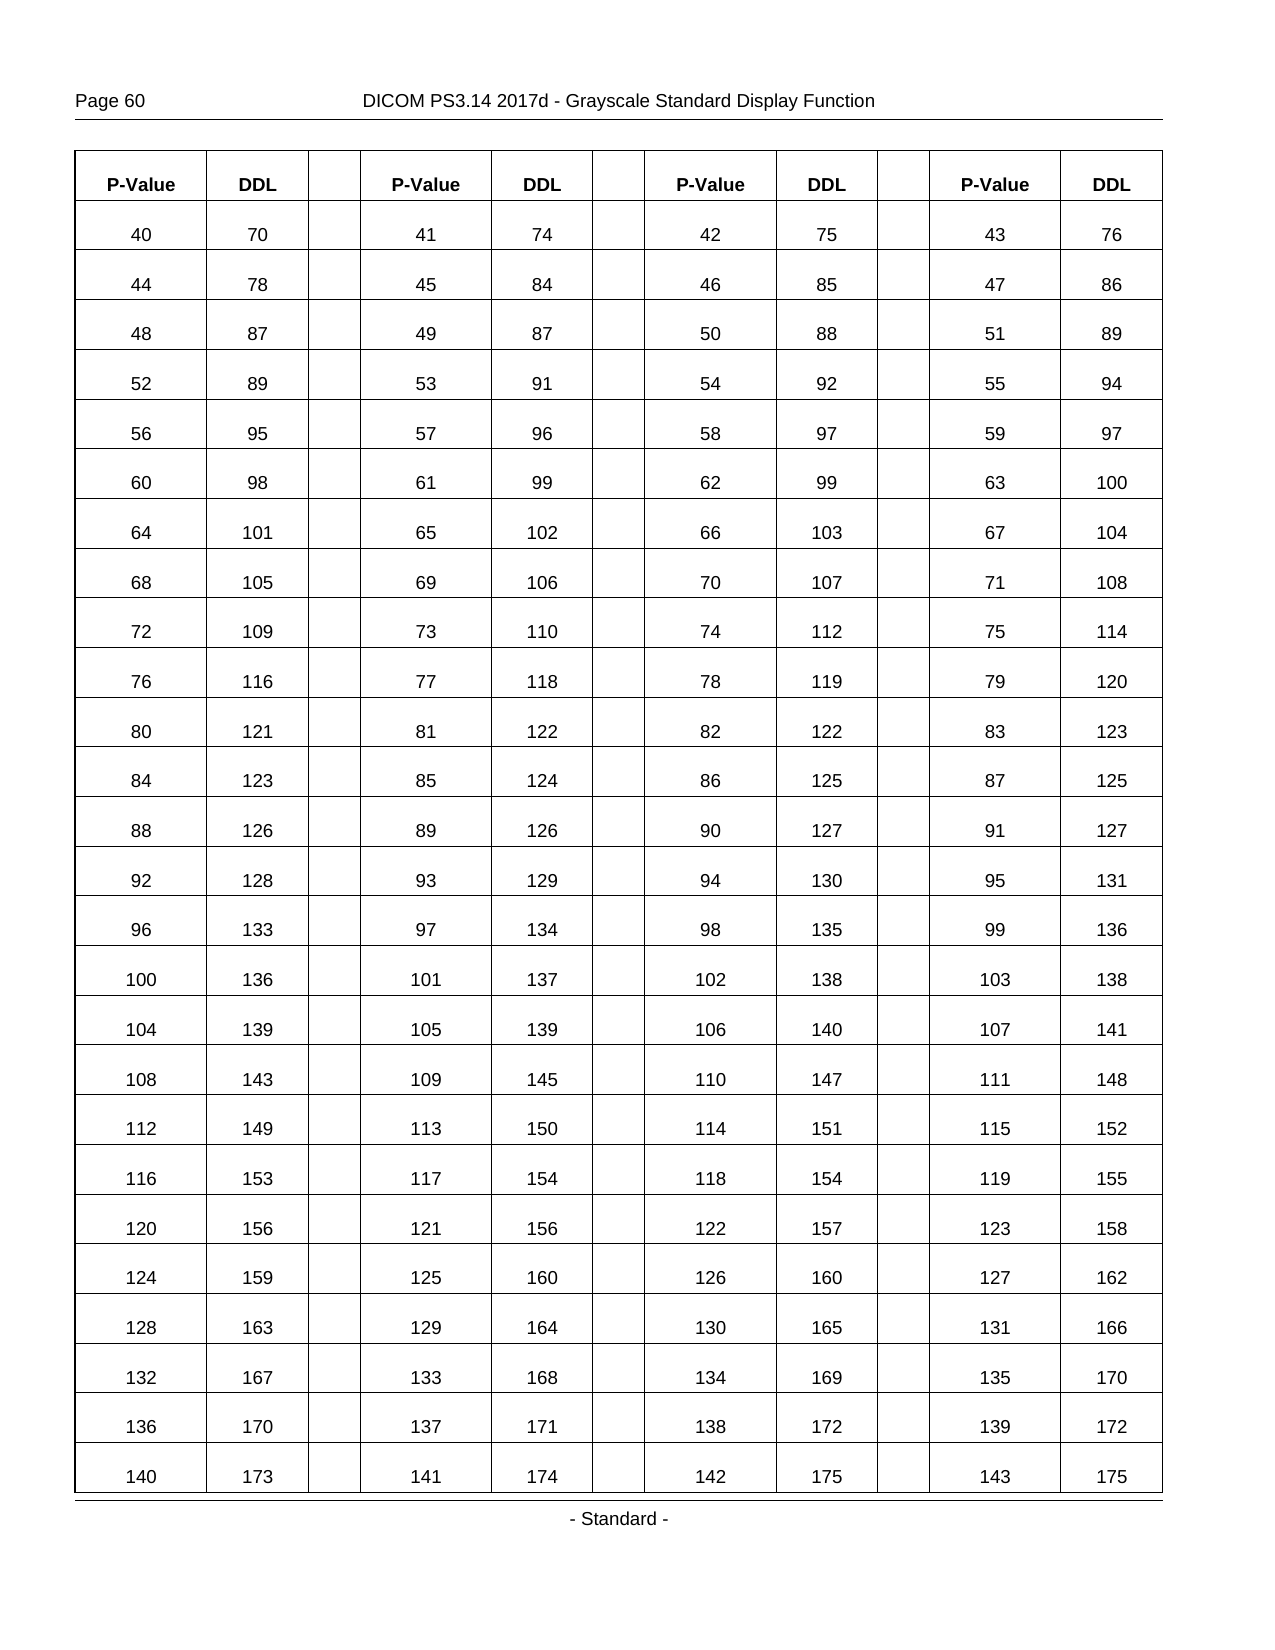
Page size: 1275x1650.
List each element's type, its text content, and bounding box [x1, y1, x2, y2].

table_cell 138 [777, 946, 877, 995]
table_cell 89 [361, 797, 491, 846]
table_cell 46 [645, 250, 776, 299]
table_cell [878, 598, 929, 647]
table_cell 109 [207, 598, 308, 647]
table_cell 106 [492, 549, 592, 597]
table_cell 99 [492, 449, 592, 498]
table_cell [878, 300, 929, 349]
table_cell [878, 698, 929, 746]
table_cell 97 [361, 896, 491, 945]
table_cell 156 [492, 1195, 592, 1243]
table_cell [878, 946, 929, 995]
table_cell 95 [207, 400, 308, 448]
table_cell 174 [492, 1443, 592, 1492]
table_cell 76 [1061, 201, 1162, 249]
table_cell 157 [777, 1195, 877, 1243]
table_cell [309, 1145, 360, 1193]
table_cell 75 [930, 598, 1060, 647]
table_cell 67 [930, 499, 1060, 547]
table_cell 72 [76, 598, 206, 647]
table_cell 158 [1061, 1195, 1162, 1243]
table_cell [593, 1145, 644, 1193]
table_cell 82 [645, 698, 776, 746]
table_cell 54 [645, 350, 776, 398]
table_cell 87 [492, 300, 592, 349]
table_cell 81 [361, 698, 491, 746]
table_cell 160 [777, 1244, 877, 1293]
table_cell 160 [492, 1244, 592, 1293]
table_cell 50 [645, 300, 776, 349]
table_cell 77 [361, 648, 491, 697]
table_cell [878, 996, 929, 1044]
table_cell 169 [777, 1344, 877, 1392]
table_cell [878, 400, 929, 448]
table_cell [309, 1045, 360, 1094]
table_cell 126 [492, 797, 592, 846]
table_cell [309, 996, 360, 1044]
table_cell [878, 1195, 929, 1243]
table_cell 125 [361, 1244, 491, 1293]
table_cell 154 [492, 1145, 592, 1193]
table_cell [309, 449, 360, 498]
table_cell 124 [492, 747, 592, 796]
table_cell 109 [361, 1045, 491, 1094]
table_cell [309, 747, 360, 796]
table_cell [878, 1344, 929, 1392]
table_cell 84 [492, 250, 592, 299]
table_header [878, 151, 929, 200]
table_cell 64 [76, 499, 206, 547]
table_cell [309, 1244, 360, 1293]
table_cell [593, 400, 644, 448]
table_cell 134 [492, 896, 592, 945]
table_header [593, 151, 644, 200]
table_cell 71 [930, 549, 1060, 597]
table_cell 129 [361, 1294, 491, 1342]
table_cell 141 [1061, 996, 1162, 1044]
table_cell 165 [777, 1294, 877, 1342]
table_cell 97 [1061, 400, 1162, 448]
table_cell 74 [492, 201, 592, 249]
table_cell [309, 1294, 360, 1342]
table_cell [593, 300, 644, 349]
table_cell 121 [361, 1195, 491, 1243]
table_cell [878, 1393, 929, 1442]
table_cell 96 [492, 400, 592, 448]
table_cell 159 [207, 1244, 308, 1293]
table_header DDL [492, 151, 592, 200]
table_cell [593, 598, 644, 647]
table_cell 47 [930, 250, 1060, 299]
table_cell 122 [492, 698, 592, 746]
table_cell 108 [76, 1045, 206, 1094]
table_cell 89 [1061, 300, 1162, 349]
table_cell 131 [930, 1294, 1060, 1342]
table_cell 175 [777, 1443, 877, 1492]
table_cell 123 [207, 747, 308, 796]
table_cell 42 [645, 201, 776, 249]
table_cell 70 [207, 201, 308, 249]
table_cell [878, 1244, 929, 1293]
table_cell 149 [207, 1095, 308, 1144]
table_cell [309, 499, 360, 547]
table_cell 88 [777, 300, 877, 349]
table_cell 51 [930, 300, 1060, 349]
table_cell 139 [930, 1393, 1060, 1442]
table_cell [593, 996, 644, 1044]
table_cell 103 [930, 946, 1060, 995]
table_cell 150 [492, 1095, 592, 1144]
table_cell 170 [207, 1393, 308, 1442]
table_cell [878, 549, 929, 597]
table_cell 132 [76, 1344, 206, 1392]
table_cell 167 [207, 1344, 308, 1392]
table_cell 154 [777, 1145, 877, 1193]
table_cell 86 [1061, 250, 1162, 299]
table_cell 76 [76, 648, 206, 697]
table_cell 122 [645, 1195, 776, 1243]
table_cell 63 [930, 449, 1060, 498]
table_cell 135 [930, 1344, 1060, 1392]
table_cell 118 [492, 648, 592, 697]
table_cell 129 [492, 847, 592, 895]
table_cell [309, 847, 360, 895]
table_cell 115 [930, 1095, 1060, 1144]
table_cell 127 [777, 797, 877, 846]
table_cell 61 [361, 449, 491, 498]
table_cell 45 [361, 250, 491, 299]
table_cell 70 [645, 549, 776, 597]
table_cell 75 [777, 201, 877, 249]
table_cell 123 [930, 1195, 1060, 1243]
table_cell 84 [76, 747, 206, 796]
table_cell 69 [361, 549, 491, 597]
table_cell [878, 847, 929, 895]
table_header DDL [777, 151, 877, 200]
table_cell 112 [777, 598, 877, 647]
table_cell 171 [492, 1393, 592, 1442]
table_cell 125 [777, 747, 877, 796]
table_cell 120 [76, 1195, 206, 1243]
table_cell [593, 1045, 644, 1094]
table_cell 152 [1061, 1095, 1162, 1144]
table_cell 94 [645, 847, 776, 895]
table_cell [878, 797, 929, 846]
table_cell 136 [207, 946, 308, 995]
table_cell [309, 946, 360, 995]
table_cell 130 [645, 1294, 776, 1342]
table_cell 94 [1061, 350, 1162, 398]
table_cell 131 [1061, 847, 1162, 895]
table_cell 112 [76, 1095, 206, 1144]
table_cell 44 [76, 250, 206, 299]
table_header P-Value [76, 151, 206, 200]
table_cell [593, 1294, 644, 1342]
table_cell [878, 1095, 929, 1144]
table_cell [593, 698, 644, 746]
table_cell 93 [361, 847, 491, 895]
table_cell 142 [645, 1443, 776, 1492]
table_cell 121 [207, 698, 308, 746]
table_cell 57 [361, 400, 491, 448]
table_cell 80 [76, 698, 206, 746]
table_cell 117 [361, 1145, 491, 1193]
table_cell 40 [76, 201, 206, 249]
table_cell [309, 1344, 360, 1392]
table_cell 140 [777, 996, 877, 1044]
table_cell 89 [207, 350, 308, 398]
table_cell 139 [492, 996, 592, 1044]
table_cell [593, 1443, 644, 1492]
table_cell 98 [207, 449, 308, 498]
table_cell [878, 747, 929, 796]
table_cell [309, 648, 360, 697]
table_cell [309, 1443, 360, 1492]
table_header P-Value [645, 151, 776, 200]
table_cell 138 [645, 1393, 776, 1442]
table_cell [593, 549, 644, 597]
table_cell [878, 648, 929, 697]
table_cell 113 [361, 1095, 491, 1144]
table_cell 60 [76, 449, 206, 498]
table_cell 123 [1061, 698, 1162, 746]
table_cell 147 [777, 1045, 877, 1094]
table_cell 133 [207, 896, 308, 945]
table_cell 59 [930, 400, 1060, 448]
table_cell 78 [207, 250, 308, 299]
table_cell 127 [930, 1244, 1060, 1293]
table_cell 137 [492, 946, 592, 995]
table_cell [309, 1195, 360, 1243]
table_cell 138 [1061, 946, 1162, 995]
table_cell [878, 449, 929, 498]
table_cell 104 [1061, 499, 1162, 547]
table_cell 43 [930, 201, 1060, 249]
table_cell [309, 400, 360, 448]
table_cell 136 [1061, 896, 1162, 945]
table_cell [593, 1244, 644, 1293]
table_cell 143 [930, 1443, 1060, 1492]
table_cell [309, 896, 360, 945]
table_cell 143 [207, 1045, 308, 1094]
table_cell 141 [361, 1443, 491, 1492]
table_cell 114 [645, 1095, 776, 1144]
table_cell [309, 549, 360, 597]
table_cell 148 [1061, 1045, 1162, 1094]
table_cell [309, 797, 360, 846]
table_header P-Value [361, 151, 491, 200]
table_cell 110 [492, 598, 592, 647]
table_cell 119 [930, 1145, 1060, 1193]
table_cell 133 [361, 1344, 491, 1392]
table_cell 135 [777, 896, 877, 945]
table_cell 140 [76, 1443, 206, 1492]
table_cell 100 [76, 946, 206, 995]
table_cell 85 [777, 250, 877, 299]
table_cell 111 [930, 1045, 1060, 1094]
table_cell 168 [492, 1344, 592, 1392]
table_cell 99 [930, 896, 1060, 945]
table_cell 153 [207, 1145, 308, 1193]
table_cell 91 [930, 797, 1060, 846]
table_cell 155 [1061, 1145, 1162, 1193]
table_cell 98 [645, 896, 776, 945]
table_cell [878, 1045, 929, 1094]
table_cell 139 [207, 996, 308, 1044]
table_cell 41 [361, 201, 491, 249]
table_cell [593, 350, 644, 398]
table_cell 125 [1061, 747, 1162, 796]
table_cell 101 [207, 499, 308, 547]
table_cell 126 [207, 797, 308, 846]
table_cell 49 [361, 300, 491, 349]
table_cell 122 [777, 698, 877, 746]
table_cell [593, 648, 644, 697]
table_cell 126 [645, 1244, 776, 1293]
table_cell 78 [645, 648, 776, 697]
table_cell 97 [777, 400, 877, 448]
table_cell [593, 847, 644, 895]
table_cell 124 [76, 1244, 206, 1293]
table_cell 101 [361, 946, 491, 995]
table_cell [593, 946, 644, 995]
table_cell [309, 201, 360, 249]
table_cell [593, 1195, 644, 1243]
table_cell 127 [1061, 797, 1162, 846]
table_cell [309, 598, 360, 647]
table_cell 162 [1061, 1244, 1162, 1293]
table_cell 56 [76, 400, 206, 448]
table_cell 83 [930, 698, 1060, 746]
table_cell 87 [207, 300, 308, 349]
table_cell 151 [777, 1095, 877, 1144]
table_cell 53 [361, 350, 491, 398]
table_cell [309, 300, 360, 349]
table_cell 172 [1061, 1393, 1162, 1442]
table_cell [593, 896, 644, 945]
table_cell 107 [930, 996, 1060, 1044]
table_cell 85 [361, 747, 491, 796]
table_cell 137 [361, 1393, 491, 1442]
table_cell 100 [1061, 449, 1162, 498]
table_cell 90 [645, 797, 776, 846]
table_cell 107 [777, 549, 877, 597]
table_cell 55 [930, 350, 1060, 398]
table_cell 88 [76, 797, 206, 846]
table_cell 92 [76, 847, 206, 895]
table_cell 48 [76, 300, 206, 349]
table_cell 108 [1061, 549, 1162, 597]
table_cell 91 [492, 350, 592, 398]
table_cell [593, 1344, 644, 1392]
table_cell 58 [645, 400, 776, 448]
table_cell 102 [492, 499, 592, 547]
table_cell [593, 797, 644, 846]
table_cell 62 [645, 449, 776, 498]
table_cell [593, 747, 644, 796]
table_cell 68 [76, 549, 206, 597]
table_cell 106 [645, 996, 776, 1044]
table_cell 105 [361, 996, 491, 1044]
table_cell [309, 350, 360, 398]
table_cell 172 [777, 1393, 877, 1442]
table_cell 102 [645, 946, 776, 995]
table_cell [878, 250, 929, 299]
table_cell 173 [207, 1443, 308, 1492]
table_cell 103 [777, 499, 877, 547]
table_cell 116 [207, 648, 308, 697]
table_cell 95 [930, 847, 1060, 895]
table_cell [593, 1393, 644, 1442]
table_cell 170 [1061, 1344, 1162, 1392]
table_cell [878, 499, 929, 547]
table_cell [309, 1095, 360, 1144]
table_cell 130 [777, 847, 877, 895]
table_cell 65 [361, 499, 491, 547]
table_cell 164 [492, 1294, 592, 1342]
table_cell 120 [1061, 648, 1162, 697]
table_header P-Value [930, 151, 1060, 200]
table_cell [878, 201, 929, 249]
table_header DDL [1061, 151, 1162, 200]
table_cell 118 [645, 1145, 776, 1193]
table_cell 116 [76, 1145, 206, 1193]
table_cell [878, 350, 929, 398]
table_header [309, 151, 360, 200]
table_cell [593, 201, 644, 249]
table_cell 73 [361, 598, 491, 647]
table_cell 86 [645, 747, 776, 796]
table_cell [593, 1095, 644, 1144]
table_cell 128 [76, 1294, 206, 1342]
table_cell 156 [207, 1195, 308, 1243]
table_cell 114 [1061, 598, 1162, 647]
table_cell 128 [207, 847, 308, 895]
table_cell [878, 896, 929, 945]
table_cell [878, 1145, 929, 1193]
table_cell 136 [76, 1393, 206, 1442]
table_cell 96 [76, 896, 206, 945]
table_cell [593, 449, 644, 498]
table_cell 87 [930, 747, 1060, 796]
table_cell 99 [777, 449, 877, 498]
table_cell [593, 499, 644, 547]
table_cell [309, 698, 360, 746]
table_cell 52 [76, 350, 206, 398]
table_cell 79 [930, 648, 1060, 697]
table_cell 175 [1061, 1443, 1162, 1492]
table_cell 166 [1061, 1294, 1162, 1342]
table_cell 66 [645, 499, 776, 547]
table_cell [878, 1443, 929, 1492]
table_cell [309, 1393, 360, 1442]
table_cell 163 [207, 1294, 308, 1342]
table_cell [309, 250, 360, 299]
table_cell 74 [645, 598, 776, 647]
table_cell 119 [777, 648, 877, 697]
table_cell 92 [777, 350, 877, 398]
table_cell 110 [645, 1045, 776, 1094]
table_cell 104 [76, 996, 206, 1044]
table_cell [878, 1294, 929, 1342]
table_cell 134 [645, 1344, 776, 1392]
table_cell 105 [207, 549, 308, 597]
table_cell 145 [492, 1045, 592, 1094]
table_cell [593, 250, 644, 299]
table_header DDL [207, 151, 308, 200]
